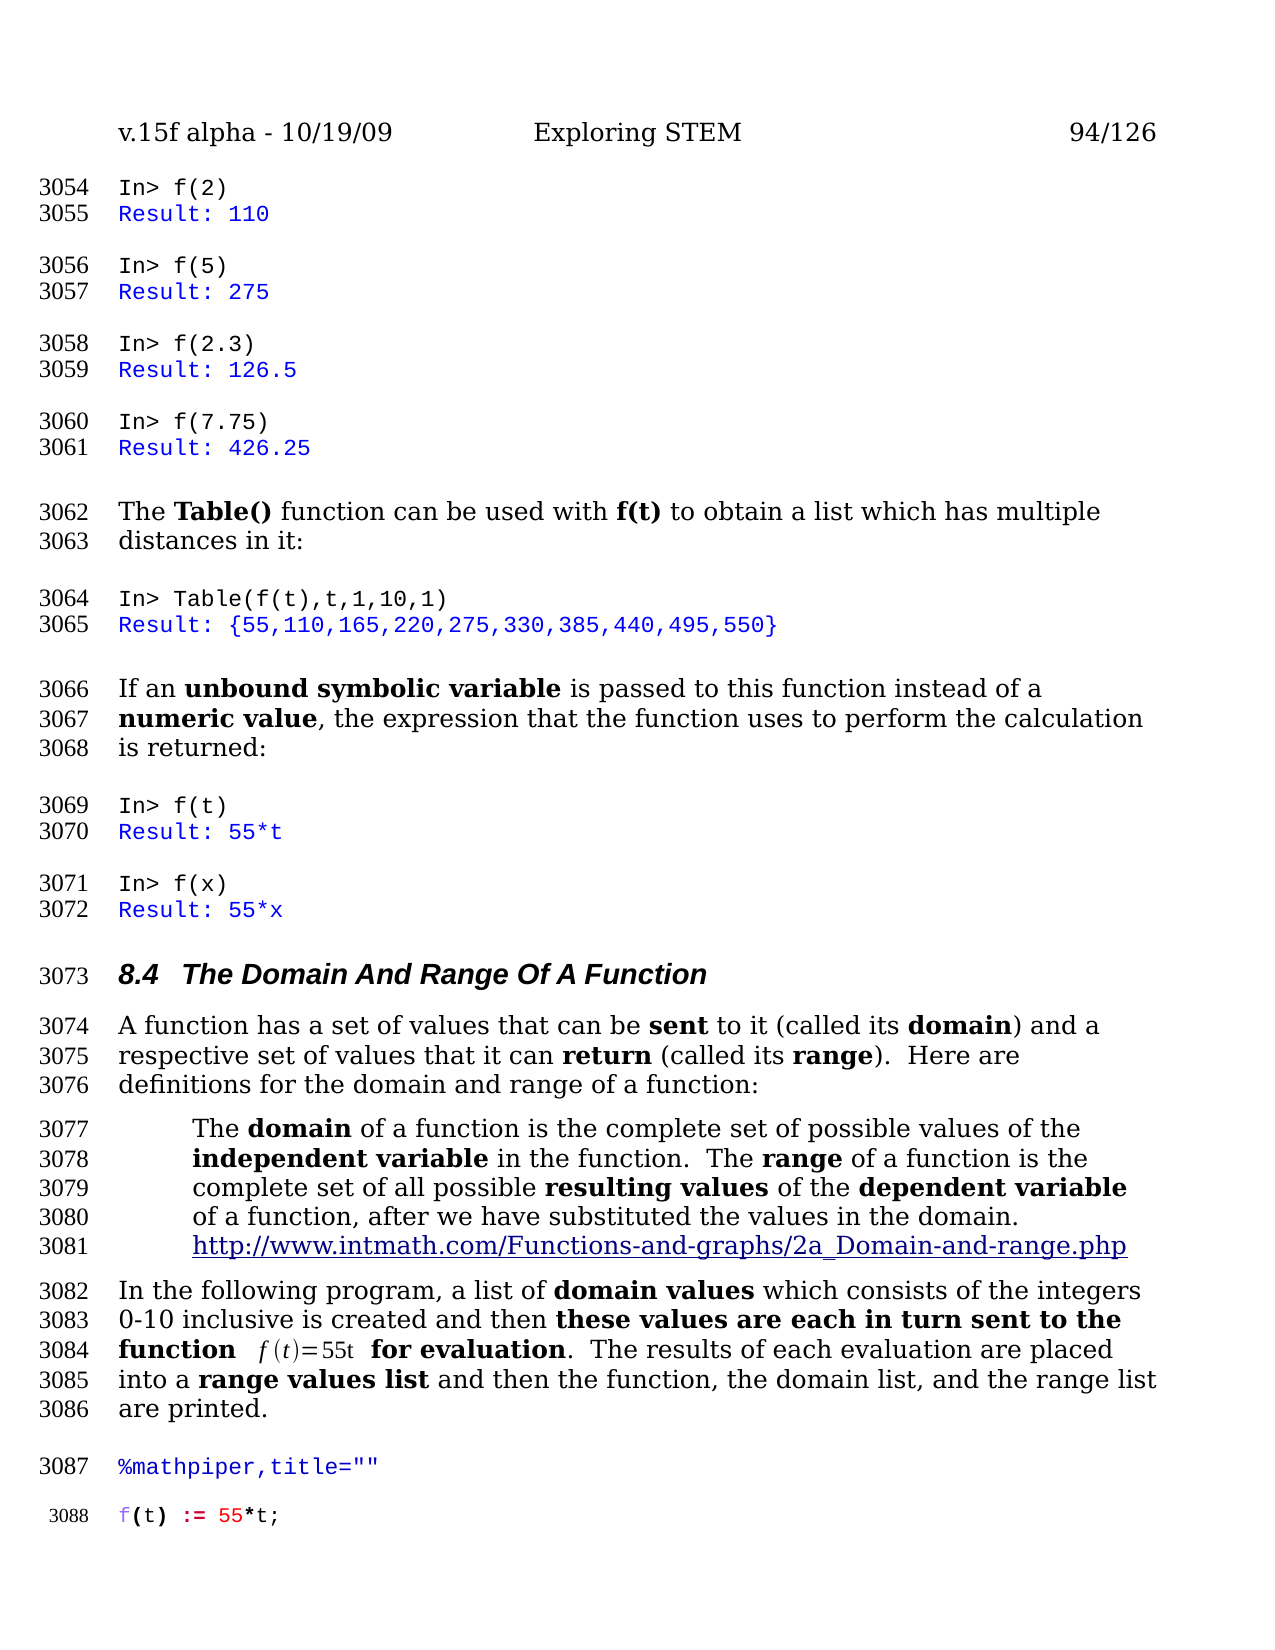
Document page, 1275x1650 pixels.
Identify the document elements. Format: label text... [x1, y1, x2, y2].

text Result: 426.25 [118, 436, 1157, 462]
text A function has a set of values that can be sent to it (called its domain) and a respective set of values that it can return (called its range). Here are definitions for the domain and range of a function: [118, 1011, 1157, 1099]
text The domain of a function is the complete set of possible values of the independent variable in the function. The range of a function is the complete set of all possible resulting values of the dependent variable of a function, after we have substituted the values in the domain. http://www.intmath.com/Functions-and-graphs/2a_Domain-and-range.php [192, 1114, 1157, 1261]
text The Table() function can be used with f(t) to obtain a list which has multiple distances in it: [118, 497, 1157, 556]
text Result: {55,110,165,220,275,330,385,440,495,550} [118, 613, 1157, 639]
text In> f(2) [118, 177, 1157, 203]
text In> f(5) [118, 254, 1157, 281]
text In> f(x) [118, 872, 1157, 898]
text In> f(2.3) [118, 332, 1157, 358]
text %mathpiper,title="" [118, 1455, 1157, 1481]
text Result: 275 [118, 281, 1157, 306]
text In> Table(f(t),t,1,10,1) [118, 587, 1157, 613]
subtitle The Domain And Range Of A Function [118, 957, 1157, 990]
text Result: 55*t [118, 820, 1157, 846]
text In> f(t) [118, 794, 1157, 820]
text In the following program, a list of domain values which consists of the integers 0-10 inclusive is created and then these values are each in turn sent to the functionfor evaluation. The results of each evaluation are placed into a range values list and then the function, the domain list, and the range list are printed. [118, 1276, 1157, 1423]
text f(t) := 55*t; [118, 1505, 1157, 1528]
text In> f(7.75) [118, 410, 1157, 436]
text If an unbound symbolic variable is passed to this function instead of a numeric value, the expression that the function uses to perform the calculation is returned: [118, 674, 1157, 762]
text Result: 55*x [118, 898, 1157, 924]
text Result: 110 [118, 203, 1157, 229]
text Result: 126.5 [118, 358, 1157, 384]
